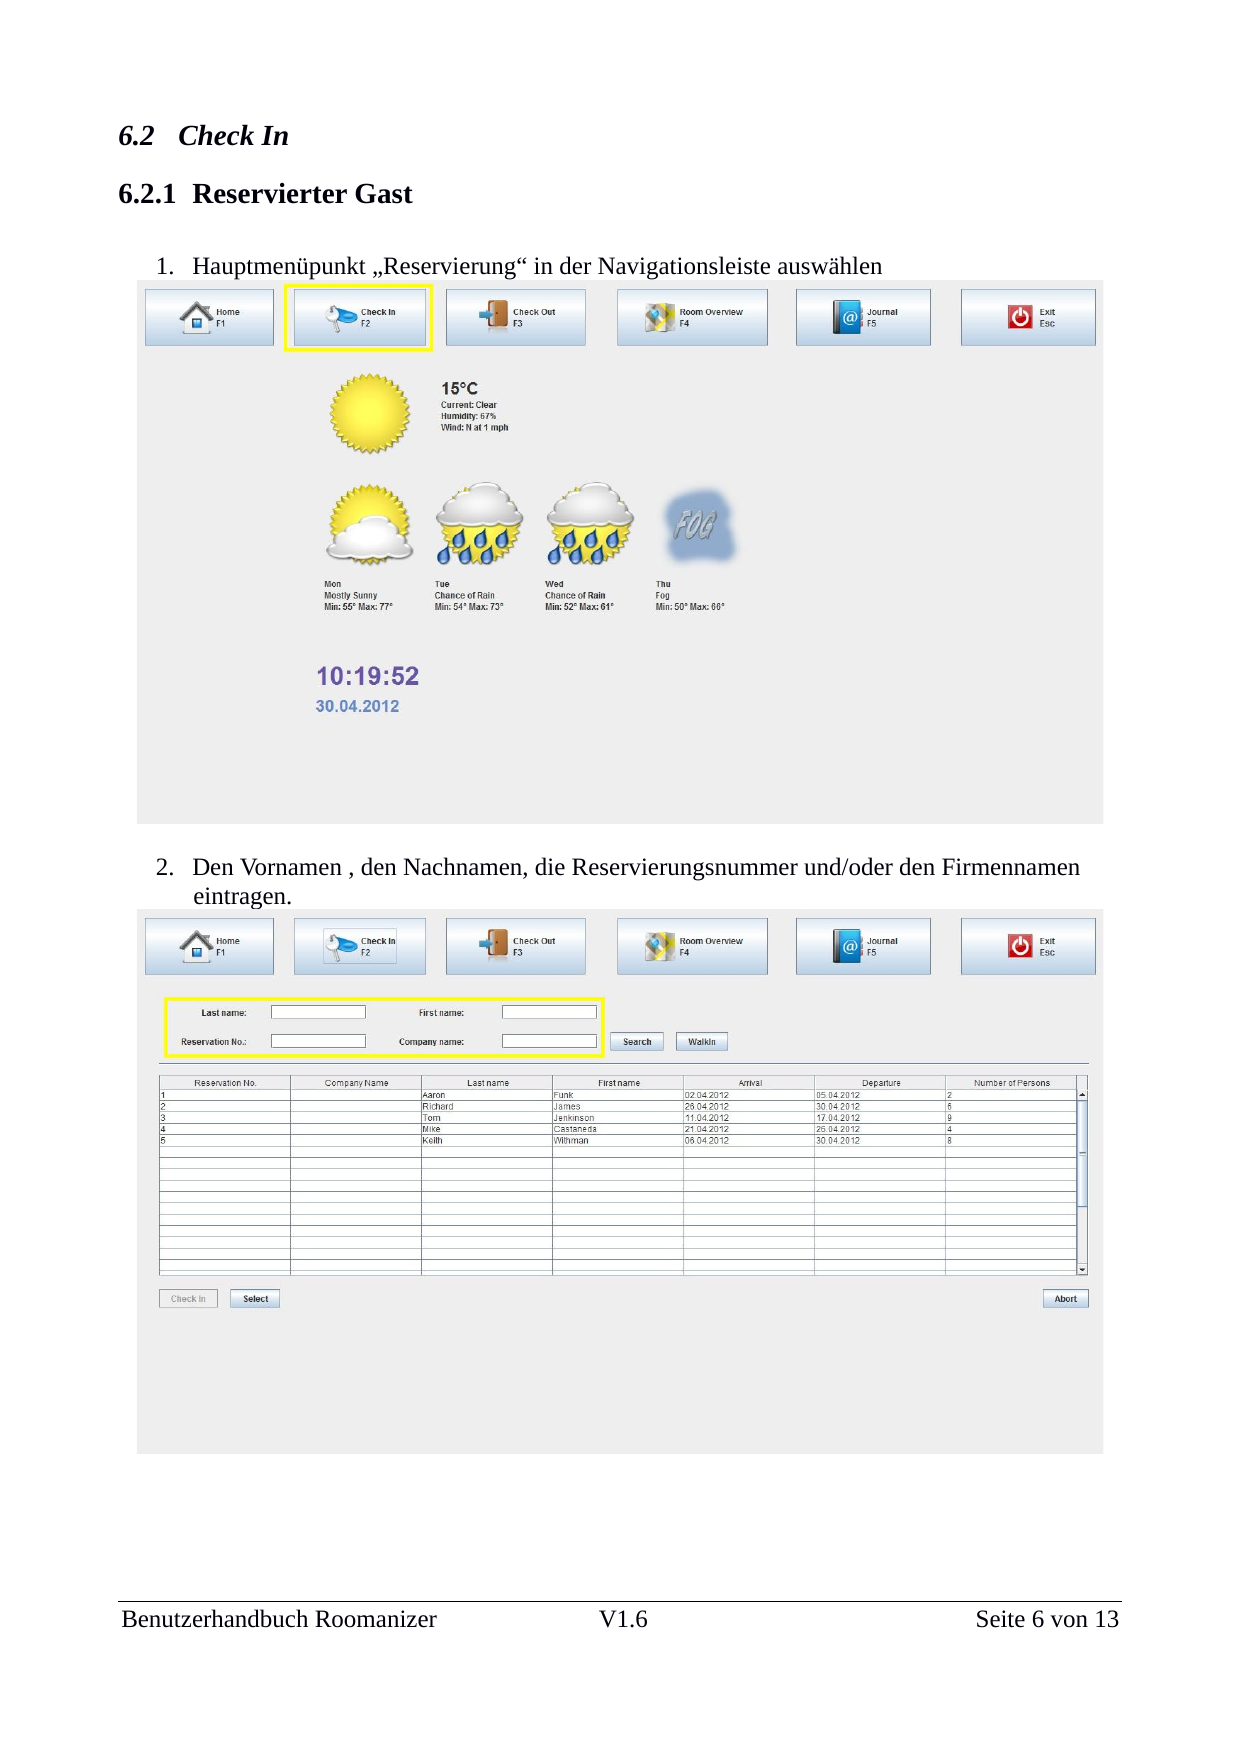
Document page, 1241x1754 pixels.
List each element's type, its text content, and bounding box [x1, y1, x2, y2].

picture [136, 909, 1104, 1454]
list Hauptmenüpunkt „Reservierung“ in der Navigationsleiste auswählen [156, 251, 1122, 280]
subtitle 6.2.1 Reservierter Gast [118, 177, 1122, 210]
picture [136, 280, 1104, 824]
subtitle 6.2 Check In [118, 118, 1122, 152]
list Den Vornamen , den Nachnamen, die Reservierungsnummer und/oder den Firmennamen eintragen. [156, 852, 1122, 910]
